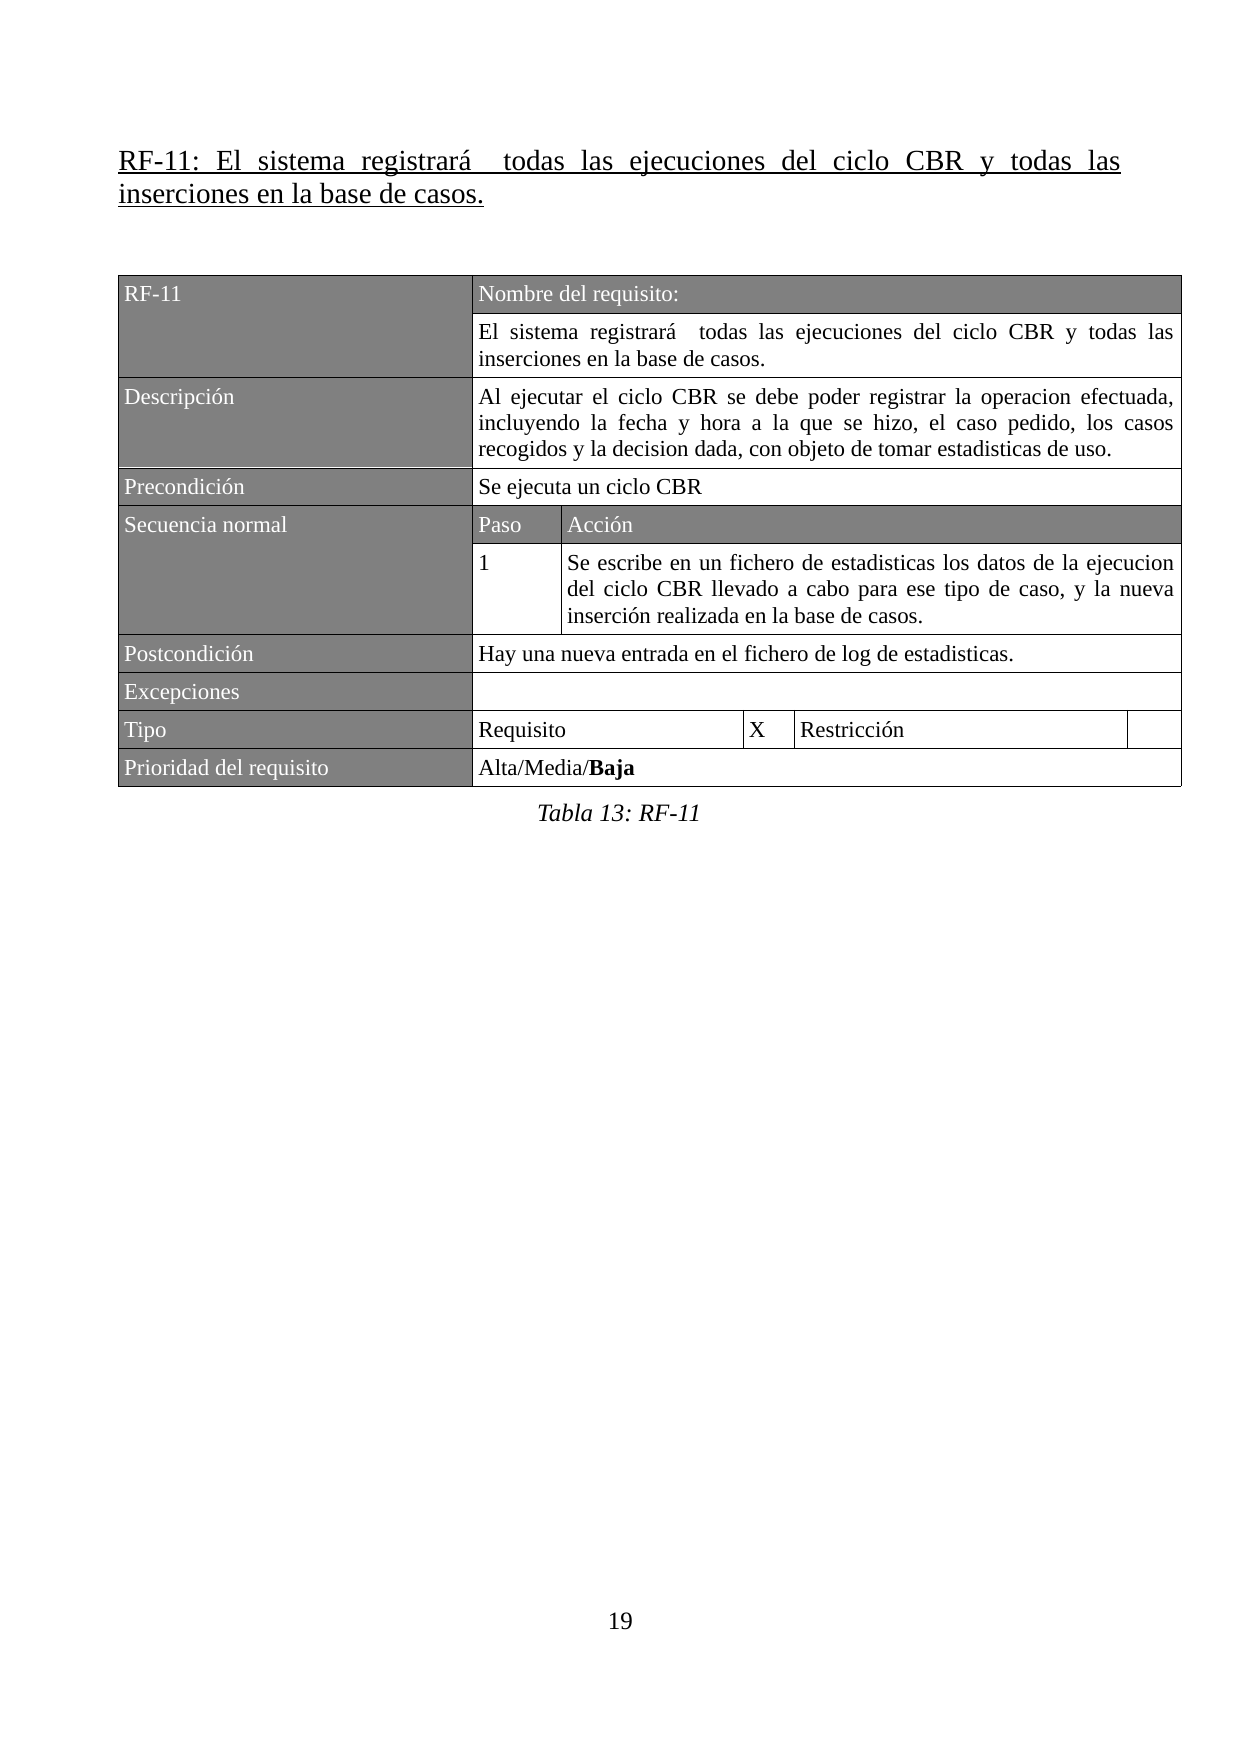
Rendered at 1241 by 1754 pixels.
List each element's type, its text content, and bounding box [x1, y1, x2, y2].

table_cell Paso [473, 506, 561, 543]
table_cell Descripción [119, 378, 472, 467]
table_cell Requisito [473, 711, 743, 748]
table_cell Precondición [119, 469, 472, 505]
table_cell Excepciones [119, 673, 472, 710]
table_cell Al ejecutar el ciclo CBR se debe poder registrar la operacion efectuada, incluyendo la fecha y hora a la que se hizo, el caso pedido, los casos recogidos y la decision dada, con objeto de tomar estadisticas de uso. [473, 378, 1181, 467]
table_cell [1128, 711, 1181, 748]
table_cell Tipo [119, 711, 472, 748]
table_cell X [744, 711, 794, 748]
subtitle RF-11: El sistema registrará todas las ejecuciones del ciclo CBR y todas las inserciones en la base de casos. [118, 143, 1122, 210]
table_cell Postcondición [119, 635, 472, 672]
table_cell Secuencia normal [119, 506, 472, 634]
table_cell Restricción [795, 711, 1127, 748]
table_cell Acción [562, 506, 1181, 543]
table_cell Alta/Media/Baja [473, 749, 1181, 786]
table_cell Prioridad del requisito [119, 749, 472, 786]
text Tabla 13: RF-11 [118, 798, 1122, 827]
table_cell Hay una nueva entrada en el fichero de log de estadisticas. [473, 635, 1181, 672]
table_header RF-11 [119, 276, 472, 377]
table_cell 1 [473, 544, 561, 634]
table_cell El sistema registrará todas las ejecuciones del ciclo CBR y todas las inserciones en la base de casos. [473, 314, 1181, 377]
table_cell [473, 673, 1181, 710]
table_cell Se ejecuta un ciclo CBR [473, 469, 1181, 505]
table_header Nombre del requisito: [473, 276, 1181, 313]
table_cell Se escribe en un fichero de estadisticas los datos de la ejecucion del ciclo CBR llevado a cabo para ese tipo de caso, y la nueva inserción realizada en la base de casos. [562, 544, 1181, 634]
